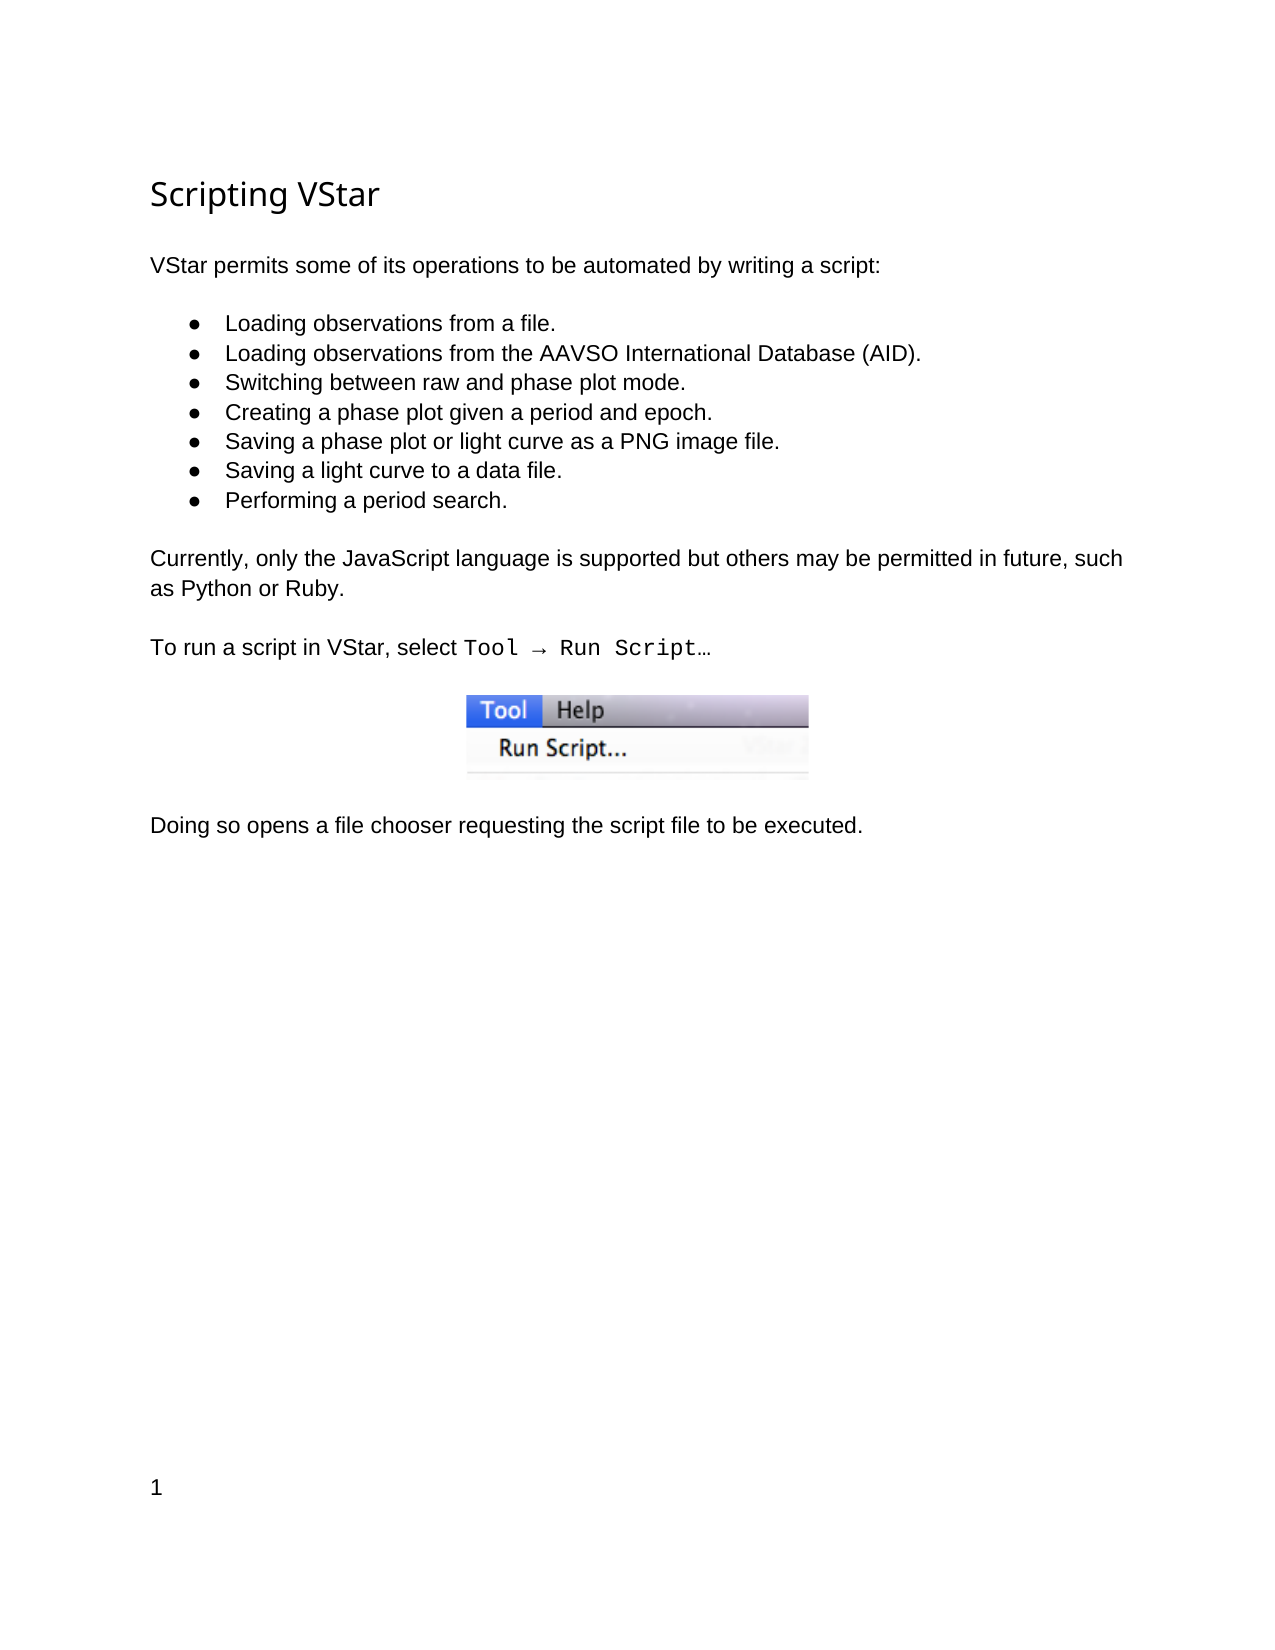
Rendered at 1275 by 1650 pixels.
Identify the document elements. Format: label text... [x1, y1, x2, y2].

subtitle Scripting VStar [150, 171, 1125, 216]
list Switching between raw and phase plot mode. [187, 370, 1125, 396]
list Saving a phase plot or light curve as a PNG image file. [187, 429, 1125, 454]
picture [466, 695, 809, 780]
text To run a script in VStar, select Tool → Run Script… [150, 634, 1125, 662]
list Saving a light curve to a data file. [187, 458, 1125, 484]
text Currently, only the JavaScript language is supported but others may be permitted in future, such as Python or Ruby. [150, 546, 1125, 601]
text VStar permits some of its operations to be automated by writing a script: [150, 252, 1125, 278]
list Creating a phase plot given a period and epoch. [187, 399, 1125, 425]
list Loading observations from the AAVSO International Database (AID). [187, 341, 1125, 366]
list Performing a period search. [187, 487, 1125, 513]
list Loading observations from a file. [187, 311, 1125, 337]
text Doing so opens a file chooser requesting the script file to be executed. [150, 813, 1125, 838]
